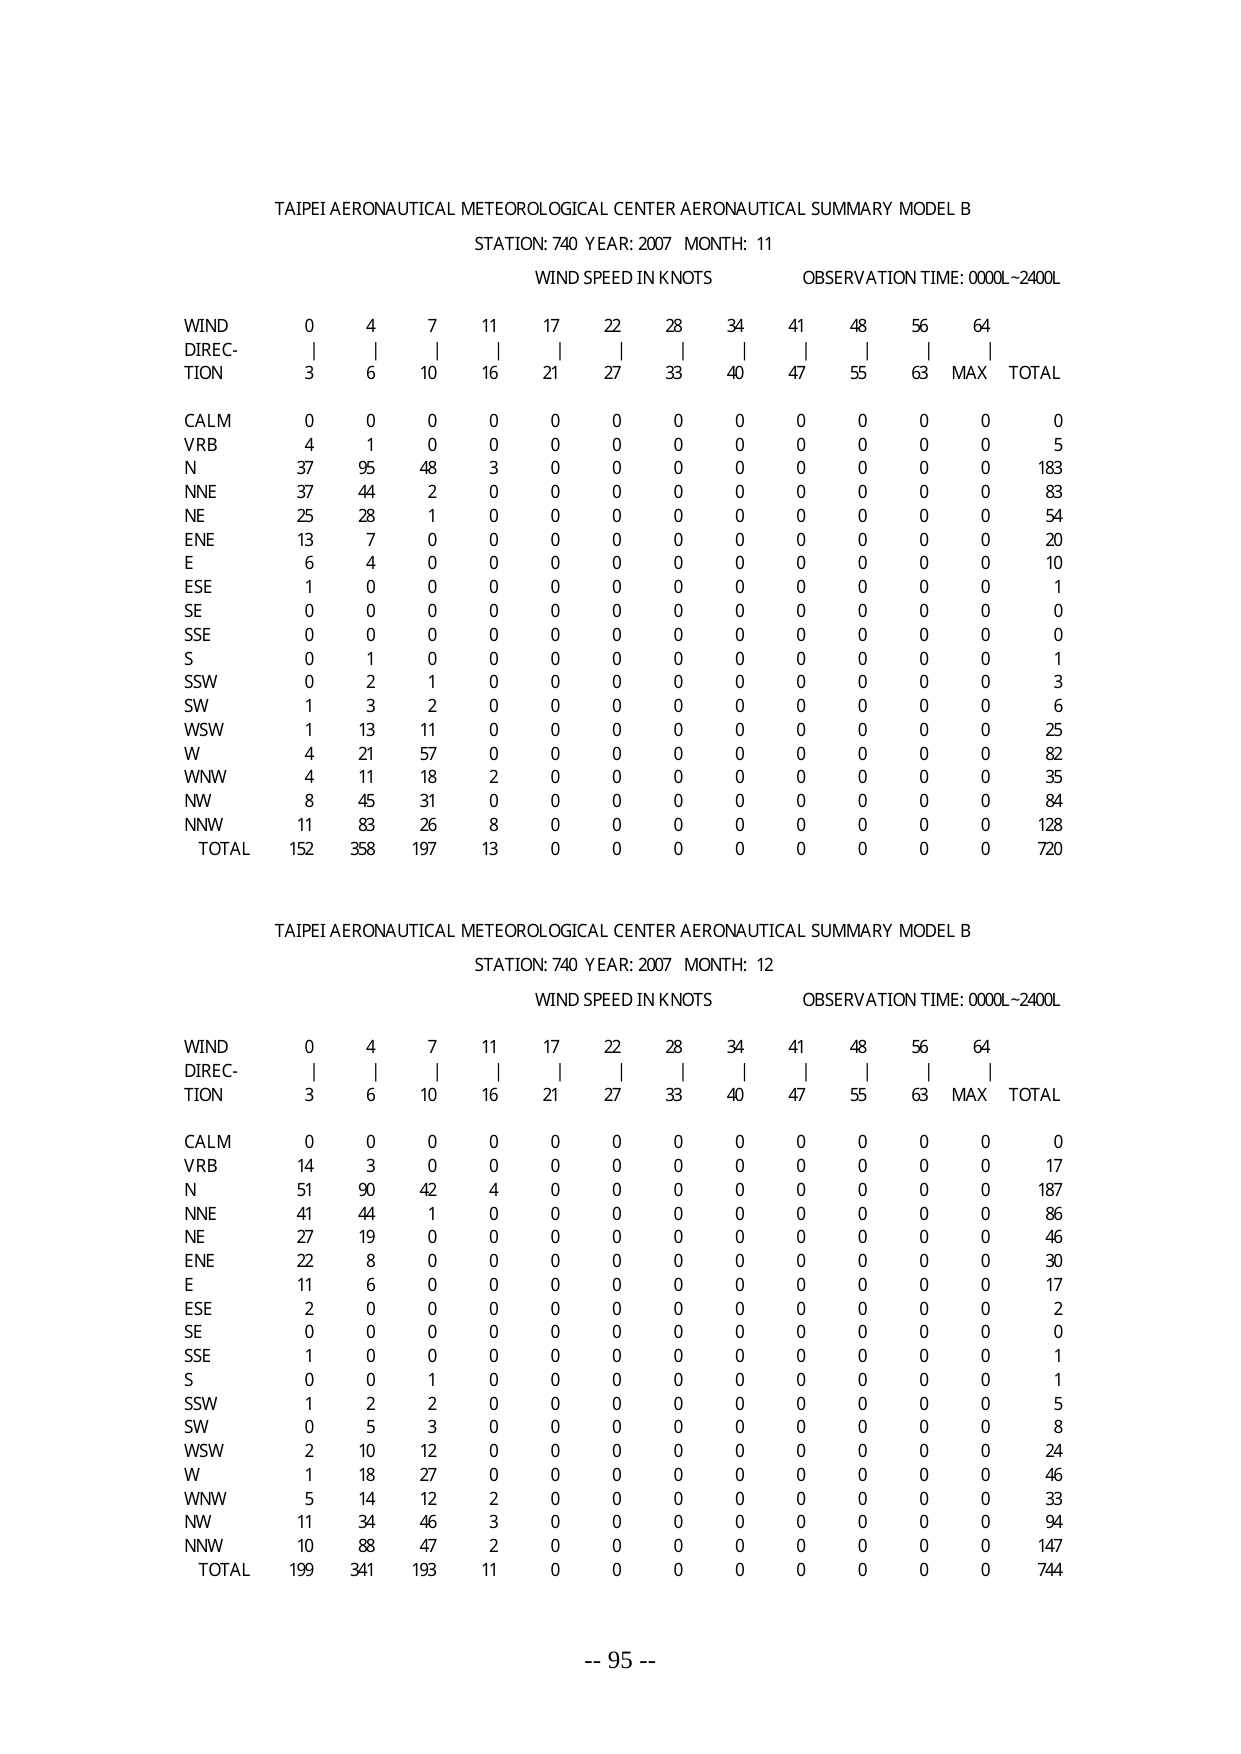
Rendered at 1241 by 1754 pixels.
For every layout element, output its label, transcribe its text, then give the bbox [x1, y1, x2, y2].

text -- 95 -- [543, 1637, 697, 1674]
